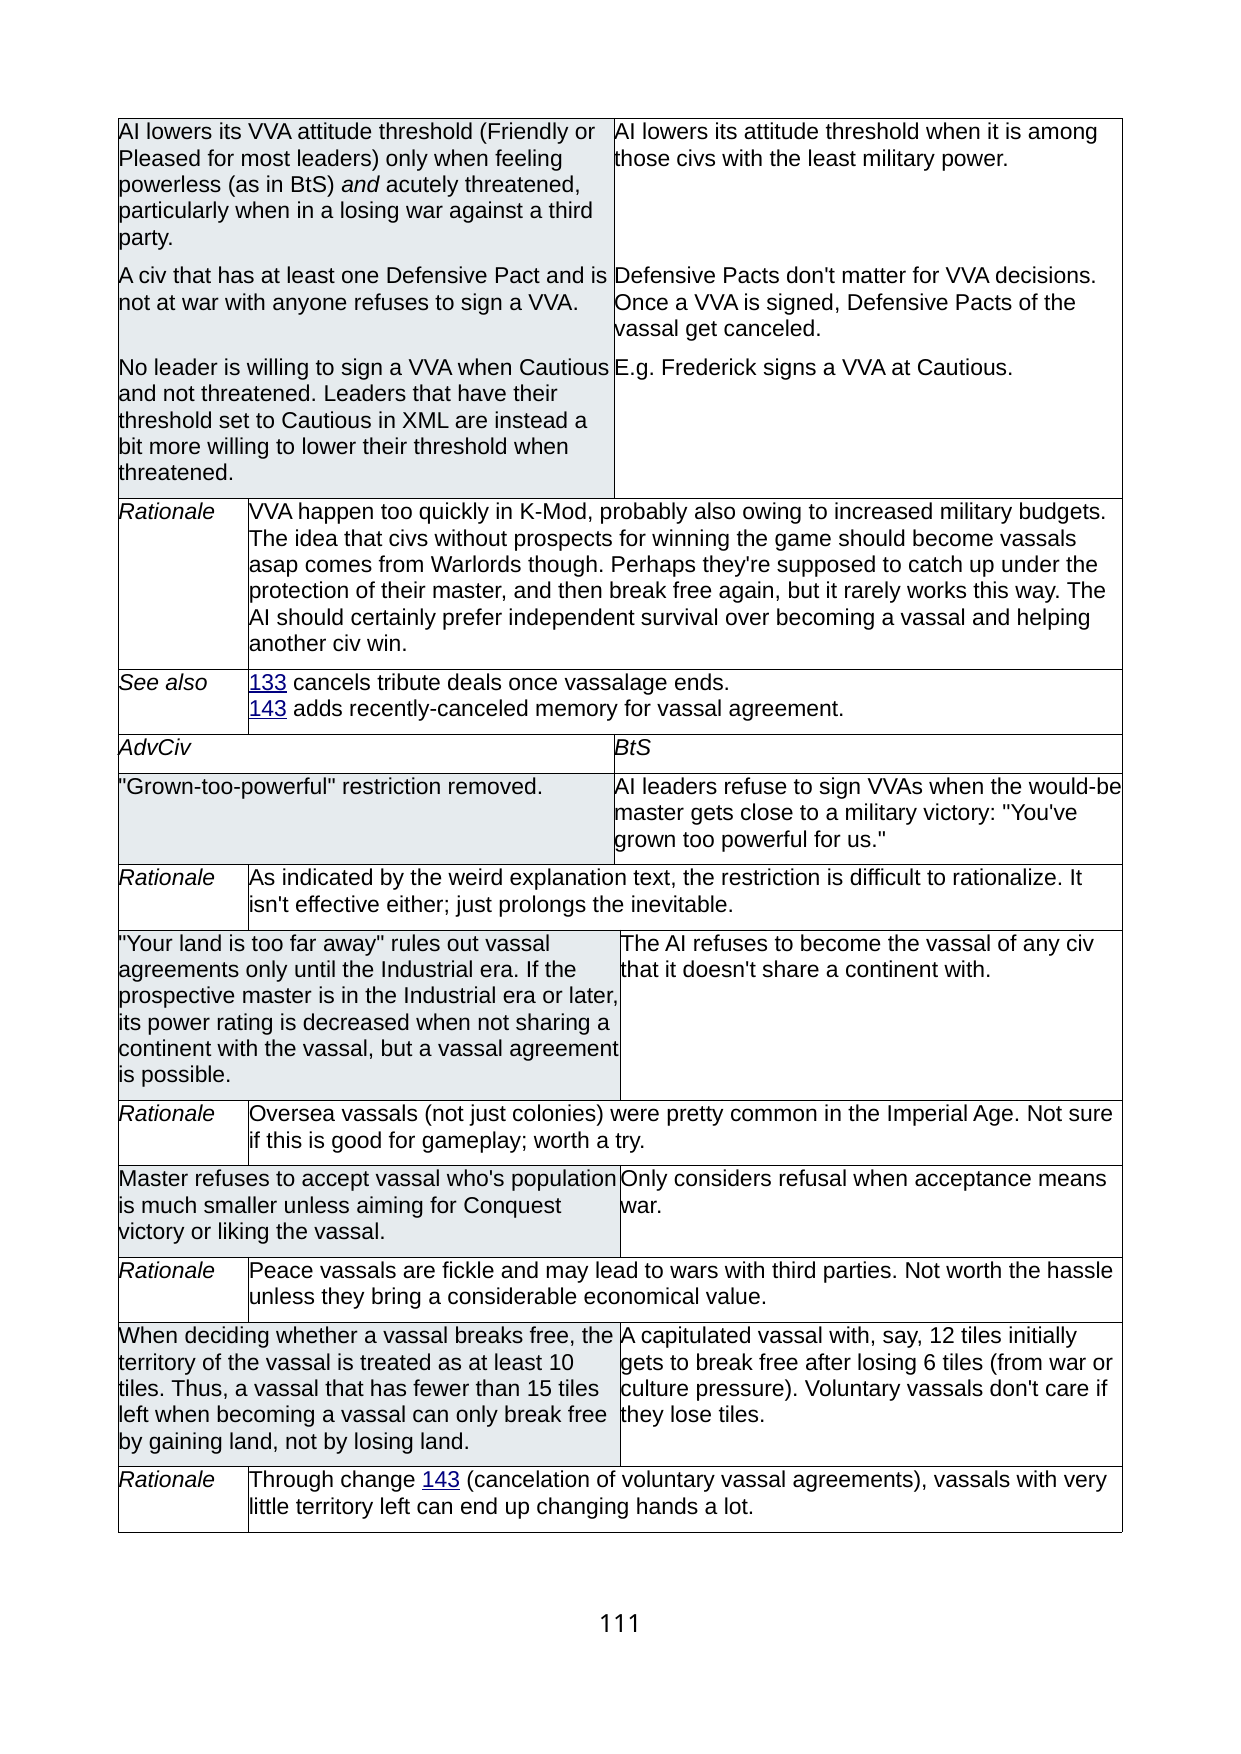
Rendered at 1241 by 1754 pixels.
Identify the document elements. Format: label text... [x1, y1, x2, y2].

table_cell A capitulated vassal with, say, 12 tiles initially gets to break free after losing 6 tiles (from war or culture pressure). Voluntary vassals don't care if they lose tiles. [621, 1323, 1122, 1466]
table_cell 133 cancels tribute deals once vassalage ends. 143 adds recently-canceled memory for vassal agreement. [249, 670, 1122, 734]
table_cell BtS [615, 735, 1122, 773]
table_cell VVA happen too quickly in K-Mod, probably also owing to increased military budgets. The idea that civs without prospects for winning the game should become vassals asap comes from Warlords though. Perhaps they're supposed to catch up under the protection of their master, and then break free again, but it rarely works this way. The AI should certainly prefer independent survival over becoming a vassal and helping another civ win. [249, 499, 1122, 669]
table_cell Rationale [119, 499, 248, 669]
table_cell Rationale [119, 865, 248, 929]
table_cell Rationale [119, 1467, 248, 1532]
table_cell "Grown-too-powerful" restriction removed. [119, 774, 614, 864]
table_cell Only considers refusal when acceptance means war. [621, 1166, 1122, 1257]
table_cell The AI refuses to become the vassal of any civ that it doesn't share a continent with. [621, 931, 1122, 1100]
table_cell Rationale [119, 1258, 248, 1322]
table_cell When deciding whether a vassal breaks free, the territory of the vassal is treated as at least 10 tiles. Thus, a vassal that has fewer than 15 tiles left when becoming a vassal can only break free by gaining land, not by losing land. [119, 1323, 620, 1466]
table_cell Through change 143 (cancelation of voluntary vassal agreements), vassals with very little territory left can end up changing hands a lot. [249, 1467, 1122, 1532]
table_cell Oversea vassals (not just colonies) were pretty common in the Imperial Age. Not sure if this is good for gameplay; worth a try. [249, 1101, 1122, 1165]
table_cell AI lowers its VVA attitude threshold (Friendly or Pleased for most leaders) only when feeling powerless (as in BtS) and acutely threatened, particularly when in a losing war against a third party. A civ that has at least one Defensive Pact and is not at war with anyone refuses to sign a VVA. No leader is willing to sign a VVA when Cautious and not threatened. Leaders that have their threshold set to Cautious in XML are instead a bit more willing to lower their threshold when threatened. [119, 119, 614, 498]
table_cell AI leaders refuse to sign VVAs when the would-be master gets close to a military victory: "You've grown too powerful for us." [615, 774, 1122, 864]
table_cell Rationale [119, 1101, 248, 1165]
table_cell AdvCiv [119, 735, 614, 773]
table_cell "Your land is too far away" rules out vassal agreements only until the Industrial era. If the prospective master is in the Industrial era or later, its power rating is decreased when not sharing a continent with the vassal, but a vassal agreement is possible. [119, 931, 620, 1100]
table_cell Peace vassals are fickle and may lead to wars with third parties. Not worth the hassle unless they bring a considerable economical value. [249, 1258, 1122, 1322]
table_cell See also [119, 670, 248, 734]
table_cell AI lowers its attitude threshold when it is among those civs with the least military power. Defensive Pacts don't matter for VVA decisions. Once a VVA is signed, Defensive Pacts of the vassal get canceled. E.g. Frederick signs a VVA at Cautious. [615, 119, 1122, 498]
table_cell Master refuses to accept vassal who's population is much smaller unless aiming for Conquest victory or liking the vassal. [119, 1166, 620, 1257]
table_cell As indicated by the weird explanation text, the restriction is difficult to rationalize. It isn't effective either; just prolongs the inevitable. [249, 865, 1122, 929]
